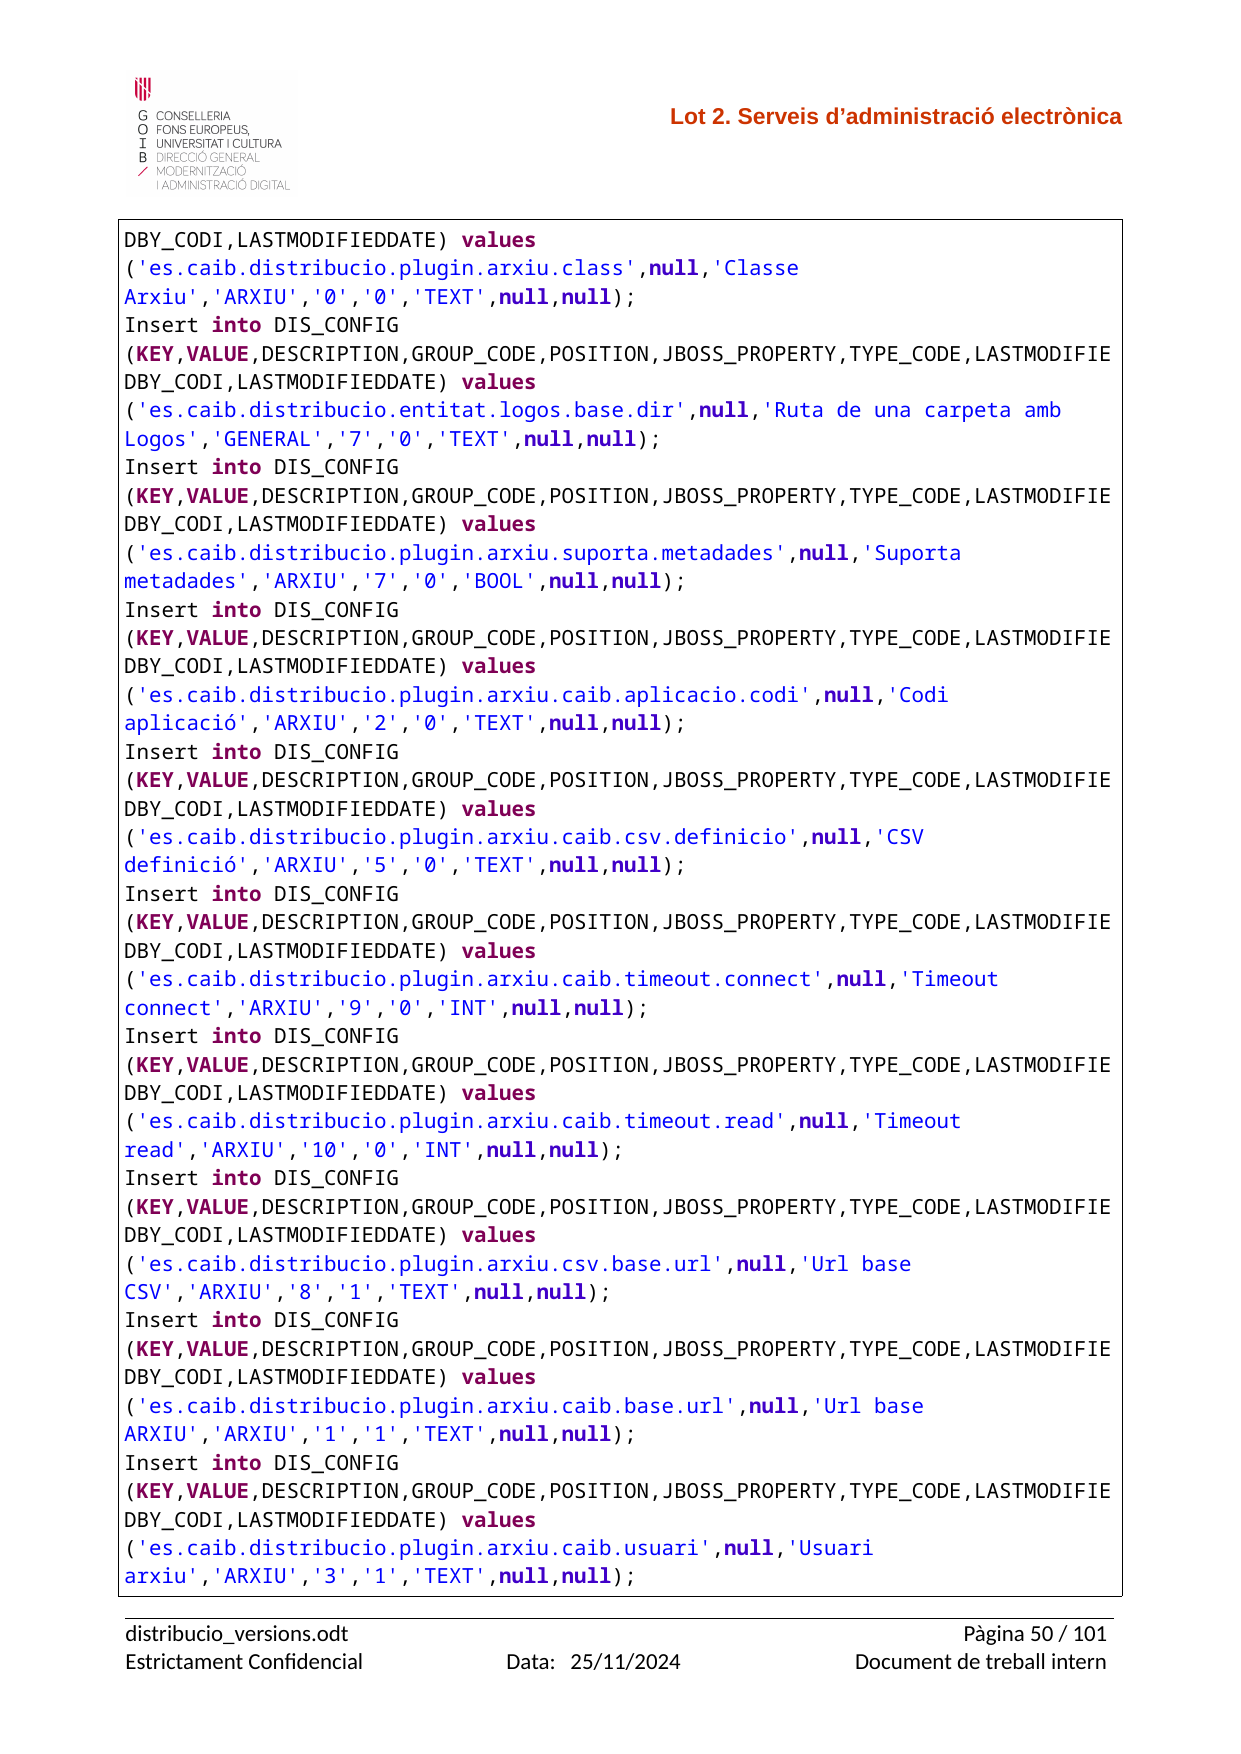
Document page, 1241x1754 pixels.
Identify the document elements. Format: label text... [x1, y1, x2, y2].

table_header DBY_CODI,LASTMODIFIEDDATE) values ('es.caib.distribucio.plugin.arxiu.class',null,'Classe Arxiu','ARXIU','0','0','TEXT',null,null); Insert into DIS_CONFIG (KEY,VALUE,DESCRIPTION,GROUP_CODE,POSITION,JBOSS_PROPERTY,TYPE_CODE,LASTMODIFIEDBY_CODI,LASTMODIFIEDDATE) values ('es.caib.distribucio.entitat.logos.base.dir',null,'Ruta de una carpeta amb Logos','GENERAL','7','0','TEXT',null,null); Insert into DIS_CONFIG (KEY,VALUE,DESCRIPTION,GROUP_CODE,POSITION,JBOSS_PROPERTY,TYPE_CODE,LASTMODIFIEDBY_CODI,LASTMODIFIEDDATE) values ('es.caib.distribucio.plugin.arxiu.suporta.metadades',null,'Suporta metadades','ARXIU','7','0','BOOL',null,null); Insert into DIS_CONFIG (KEY,VALUE,DESCRIPTION,GROUP_CODE,POSITION,JBOSS_PROPERTY,TYPE_CODE,LASTMODIFIEDBY_CODI,LASTMODIFIEDDATE) values ('es.caib.distribucio.plugin.arxiu.caib.aplicacio.codi',null,'Codi aplicació','ARXIU','2','0','TEXT',null,null); Insert into DIS_CONFIG (KEY,VALUE,DESCRIPTION,GROUP_CODE,POSITION,JBOSS_PROPERTY,TYPE_CODE,LASTMODIFIEDBY_CODI,LASTMODIFIEDDATE) values ('es.caib.distribucio.plugin.arxiu.caib.csv.definicio',null,'CSV definició','ARXIU','5','0','TEXT',null,null); Insert into DIS_CONFIG (KEY,VALUE,DESCRIPTION,GROUP_CODE,POSITION,JBOSS_PROPERTY,TYPE_CODE,LASTMODIFIEDBY_CODI,LASTMODIFIEDDATE) values ('es.caib.distribucio.plugin.arxiu.caib.timeout.connect',null,'Timeout connect','ARXIU','9','0','INT',null,null); Insert into DIS_CONFIG (KEY,VALUE,DESCRIPTION,GROUP_CODE,POSITION,JBOSS_PROPERTY,TYPE_CODE,LASTMODIFIEDBY_CODI,LASTMODIFIEDDATE) values ('es.caib.distribucio.plugin.arxiu.caib.timeout.read',null,'Timeout read','ARXIU','10','0','INT',null,null); Insert into DIS_CONFIG (KEY,VALUE,DESCRIPTION,GROUP_CODE,POSITION,JBOSS_PROPERTY,TYPE_CODE,LASTMODIFIEDBY_CODI,LASTMODIFIEDDATE) values ('es.caib.distribucio.plugin.arxiu.csv.base.url',null,'Url base CSV','ARXIU','8','1','TEXT',null,null); Insert into DIS_CONFIG (KEY,VALUE,DESCRIPTION,GROUP_CODE,POSITION,JBOSS_PROPERTY,TYPE_CODE,LASTMODIFIEDBY_CODI,LASTMODIFIEDDATE) values ('es.caib.distribucio.plugin.arxiu.caib.base.url',null,'Url base ARXIU','ARXIU','1','1','TEXT',null,null); Insert into DIS_CONFIG (KEY,VALUE,DESCRIPTION,GROUP_CODE,POSITION,JBOSS_PROPERTY,TYPE_CODE,LASTMODIFIEDBY_CODI,LASTMODIFIEDDATE) values ('es.caib.distribucio.plugin.arxiu.caib.usuari',null,'Usuari arxiu','ARXIU','3','1','TEXT',null,null); [119, 220, 1122, 1596]
picture [126, 70, 299, 197]
